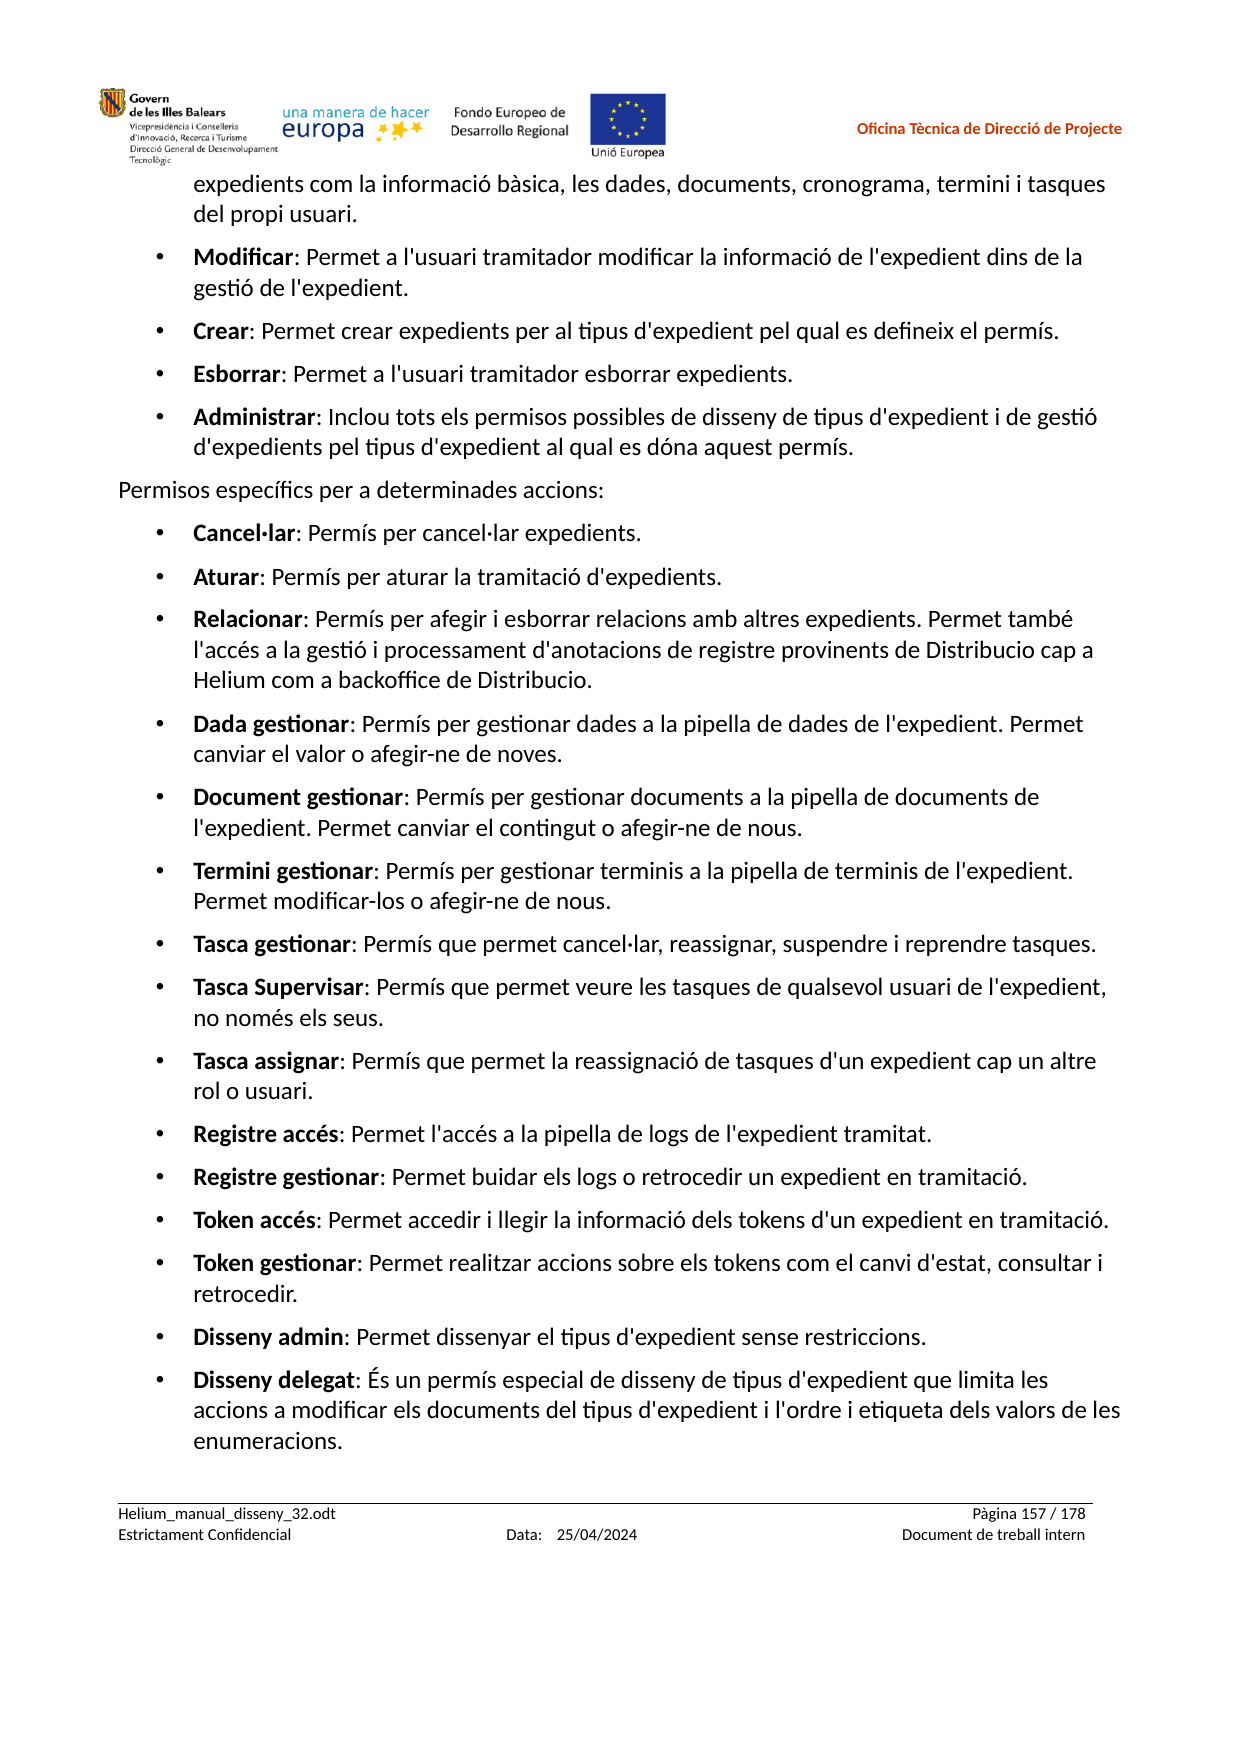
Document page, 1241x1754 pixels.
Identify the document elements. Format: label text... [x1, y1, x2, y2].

list Token accés: Permet accedir i llegir la informació dels tokens d'un expedient en tramitació. [156, 1204, 1122, 1235]
list Document gestionar: Permís per gestionar documents a la pipella de documents de l'expedient. Permet canviar el contingut o afegir-ne de nous. [156, 781, 1122, 842]
list Tasca assignar: Permís que permet la reassignació de tasques d'un expedient cap un altre rol o usuari. [156, 1045, 1122, 1106]
list Token gestionar: Permet realitzar accions sobre els tokens com el canvi d'estat, consultar i retrocedir. [156, 1247, 1122, 1308]
list Registre gestionar: Permet buidar els logs o retrocedir un expedient en tramitació. [156, 1161, 1122, 1192]
list Crear: Permet crear expedients per al tipus d'expedient pel qual es defineix el permís. [156, 315, 1122, 346]
list Esborrar: Permet a l'usuari tramitador esborrar expedients. [156, 358, 1122, 388]
list Termini gestionar: Permís per gestionar terminis a la pipella de terminis de l'expedient. Permet modificar-los o afegir-ne de nous. [156, 855, 1122, 916]
list Modificar: Permet a l'usuari tramitador modificar la informació de l'expedient dins de la gestió de l'expedient. [156, 241, 1122, 302]
list Relacionar: Permís per afegir i esborrar relacions amb altres expedients. Permet també l'accés a la gestió i processament d'anotacions de registre provinents de Distribucio cap a Helium com a backoffice de Distribucio. [156, 604, 1122, 695]
text Permisos específics per a determinades accions: [118, 474, 1122, 505]
list Registre accés: Permet l'accés a la pipella de logs de l'expedient tramitat. [156, 1118, 1122, 1149]
list expedients com la informació bàsica, les dades, documents, cronograma, termini i tasques del propi usuari. [156, 168, 1122, 229]
list Tasca Supervisar: Permís que permet veure les tasques de qualsevol usuari de l'expedient, no només els seus. [156, 971, 1122, 1032]
list Dada gestionar: Permís per gestionar dades a la pipella de dades de l'expedient. Permet canviar el valor o afegir-ne de noves. [156, 708, 1122, 769]
list Disseny admin: Permet dissenyar el tipus d'expedient sense restriccions. [156, 1321, 1122, 1352]
list Cancel·lar: Permís per cancel·lar expedients. [156, 518, 1122, 548]
list Aturar: Permís per aturar la tramitació d'expedients. [156, 561, 1122, 591]
list Disseny delegat: És un permís especial de disseny de tipus d'expedient que limita les accions a modificar els documents del tipus d'expedient i l'ordre i etiqueta dels valors de les enumeracions. [156, 1364, 1122, 1456]
picture [99, 87, 668, 166]
list Tasca gestionar: Permís que permet cancel·lar, reassignar, suspendre i reprendre tasques. [156, 928, 1122, 959]
list Administrar: Inclou tots els permisos possibles de disseny de tipus d'expedient i de gestió d'expedients pel tipus d'expedient al qual es dóna aquest permís. [156, 401, 1122, 462]
